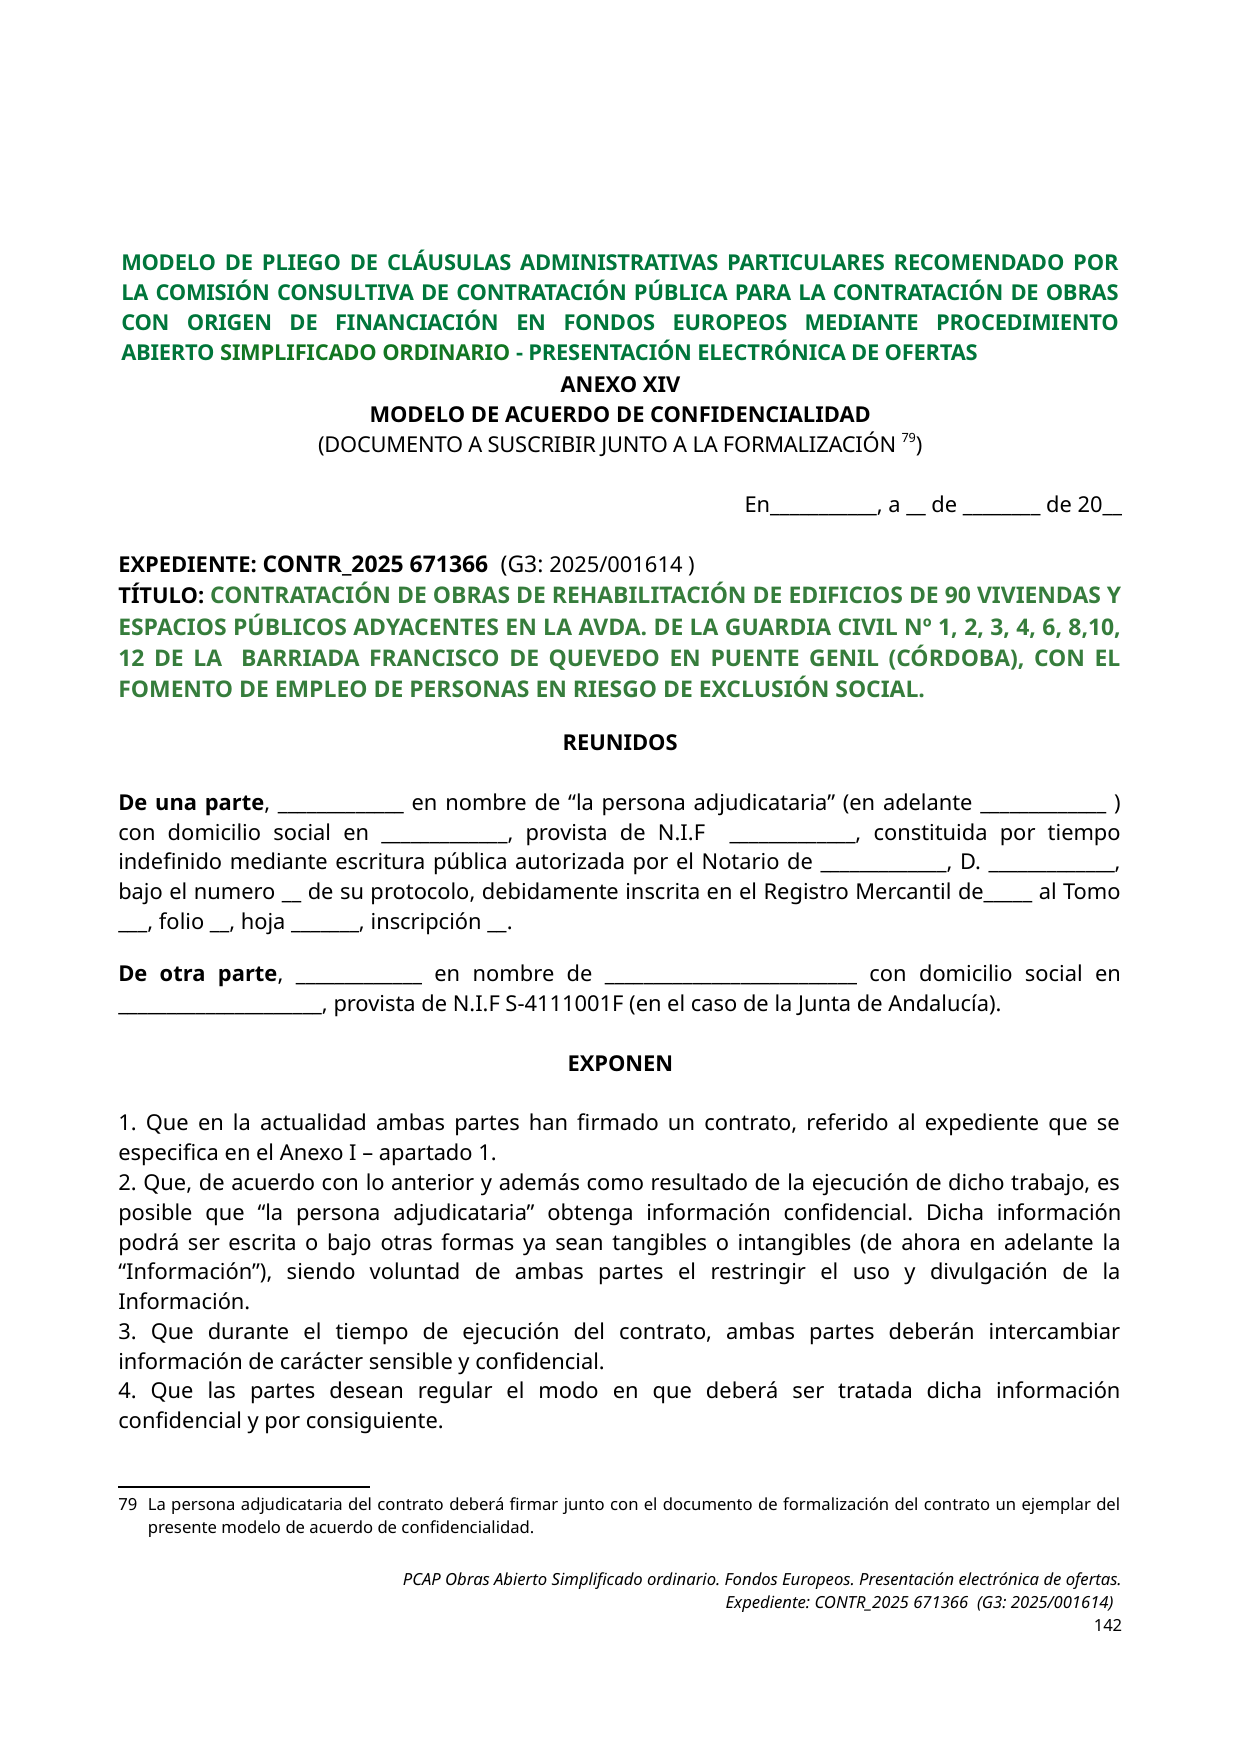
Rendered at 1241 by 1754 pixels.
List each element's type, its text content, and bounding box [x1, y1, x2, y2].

text MODELO DE PLIEGO DE CLÁUSULAS ADMINISTRATIVAS PARTICULARES RECOMENDADO POR LA COMISIÓN CONSULTIVA DE CONTRATACIÓN PÚBLICA PARA LA CONTRATACIÓN DE OBRAS CON ORIGEN DE FINANCIACIÓN EN FONDOS EUROPEOS MEDIANTE PROCEDIMIENTO ABIERTO SIMPLIFICADO ORDINARIO - PRESENTACIÓN ELECTRÓNICA DE OFERTAS [118, 247, 1122, 369]
text EXPEDIENTE: CONTR_2025 671366 (G3: 2025/001614 ) [118, 548, 1122, 579]
text EXPONEN [118, 1048, 1122, 1078]
text 4. Que las partes desean regular el modo en que deberá ser tratada dicha información confidencial y por consiguiente. [118, 1376, 1122, 1435]
text De otra parte, _____________ en nombre de __________________________ con domicilio social en _____________________, provista de N.I.F S-4111001F (en el caso de la Junta de Andalucía). [118, 958, 1122, 1018]
text TÍTULO: CONTRATACIÓN DE OBRAS DE REHABILITACIÓN DE EDIFICIOS DE 90 VIVIENDAS Y ESPACIOS PÚBLICOS ADYACENTES EN LA AVDA. DE LA GUARDIA CIVIL Nº 1, 2, 3, 4, 6, 8,10, 12 DE LA BARRIADA FRANCISCO DE QUEVEDO EN PUENTE GENIL (CÓRDOBA), CON EL FOMENTO DE EMPLEO DE PERSONAS EN RIESGO DE EXCLUSIÓN SOCIAL. [118, 579, 1122, 704]
text MODELO DE ACUERDO DE CONFIDENCIALIDAD [118, 399, 1122, 429]
text (DOCUMENTO A SUSCRIBIR JUNTO A LA FORMALIZACIÓN ) [118, 429, 1122, 459]
text REUNIDOS [118, 727, 1122, 757]
text 2. Que, de acuerdo con lo anterior y además como resultado de la ejecución de dicho trabajo, es posible que “la persona adjudicataria” obtenga información confidencial. Dicha información podrá ser escrita o bajo otras formas ya sean tangibles o intangibles (de ahora en adelante la “Información”), siendo voluntad de ambas partes el restringir el uso y divulgación de la Información. [118, 1167, 1122, 1316]
text 3. Que durante el tiempo de ejecución del contrato, ambas partes deberán intercambiar información de carácter sensible y confidencial. [118, 1316, 1122, 1376]
text ANEXO XIV [118, 369, 1122, 399]
text La persona adjudicataria del contrato deberá firmar junto con el documento de formalización del contrato un ejemplar del presente modelo de acuerdo de confidencialidad. [118, 1493, 1122, 1538]
text De una parte, _____________ en nombre de “la persona adjudicataria” (en adelante _____________ ) con domicilio social en _____________, provista de N.I.F _____________, constituida por tiempo indefinido mediante escritura pública autorizada por el Notario de _____________, D. _____________, bajo el numero __ de su protocolo, debidamente inscrita en el Registro Mercantil de_____ al Tomo ___, folio __, hoja _______, inscripción __. [118, 787, 1122, 936]
text 1. Que en la actualidad ambas partes han firmado un contrato, referido al expediente que se especifica en el Anexo I – apartado 1. [118, 1107, 1122, 1167]
text En___________, a __ de ________ de 20__ [118, 489, 1122, 518]
